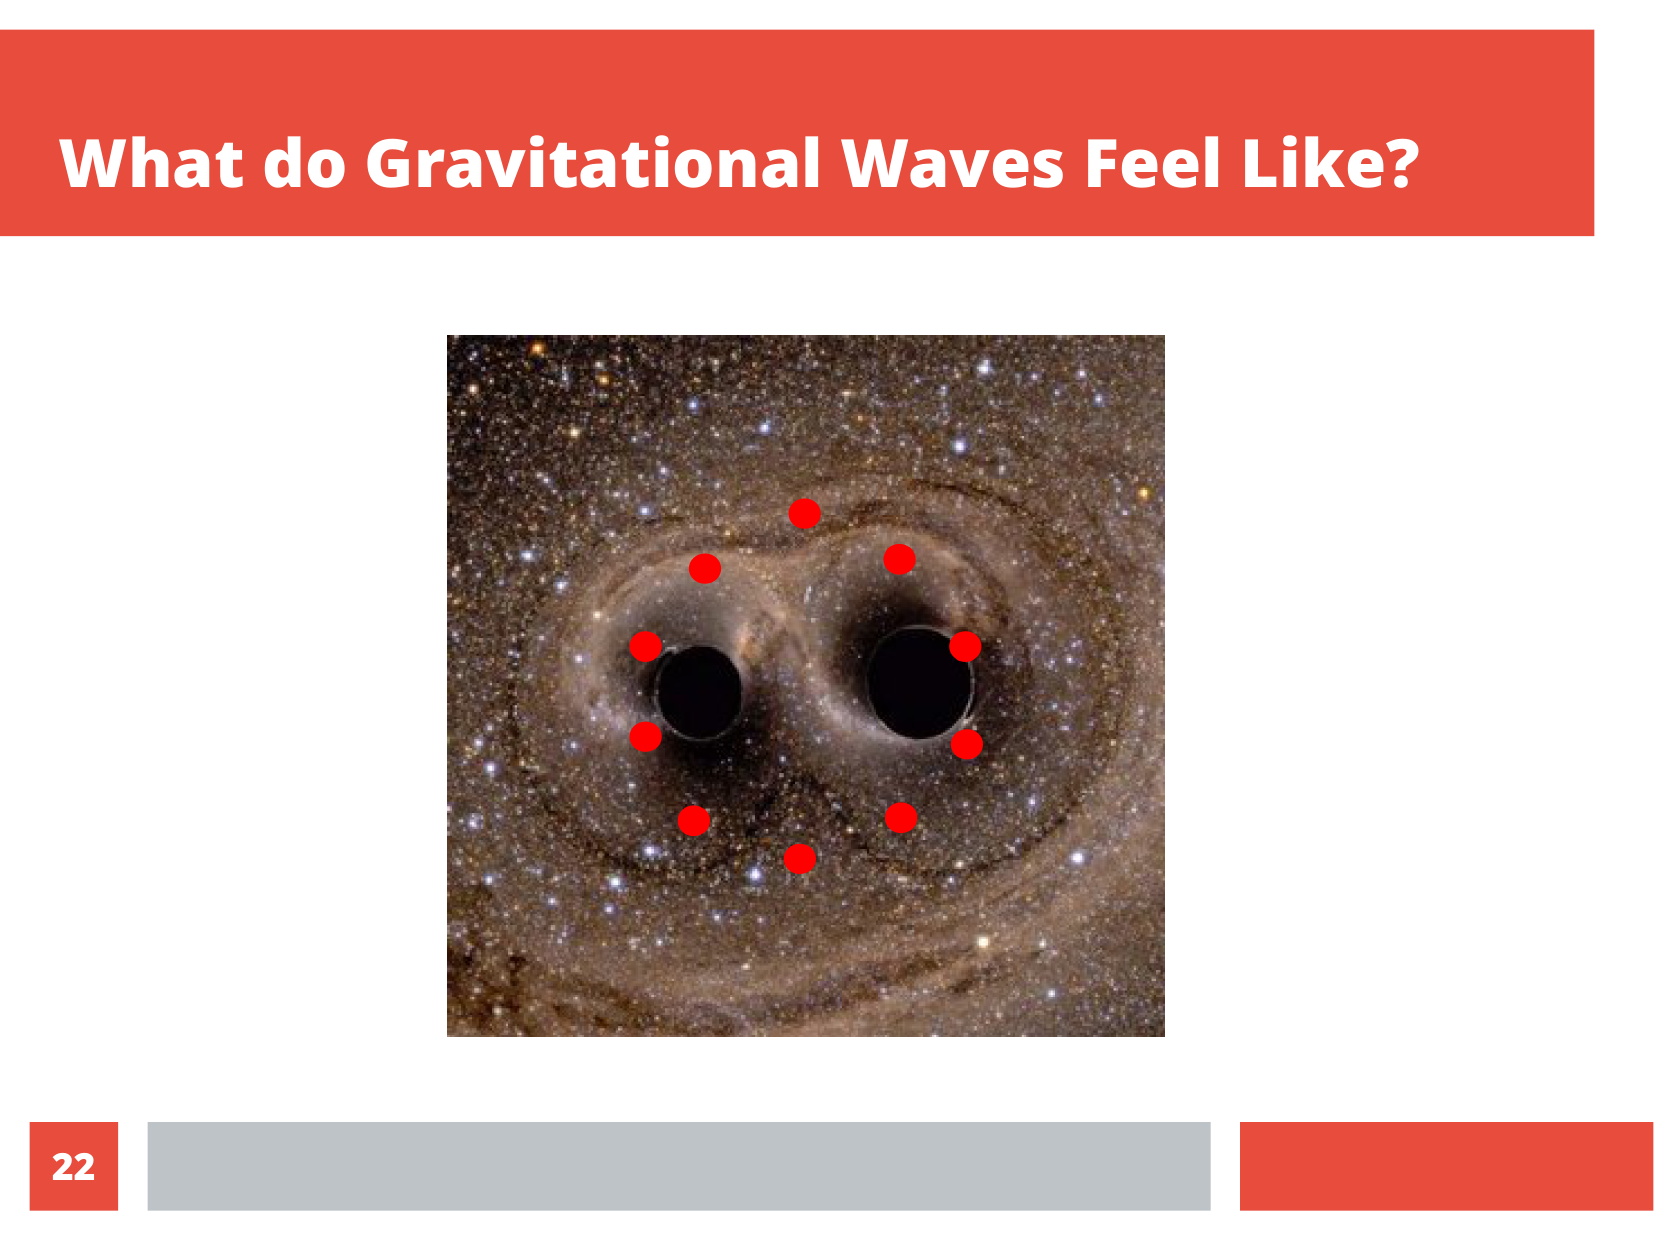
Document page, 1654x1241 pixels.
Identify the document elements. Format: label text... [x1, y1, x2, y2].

title What do Gravitational Waves Feel Like? [59, 59, 1595, 207]
picture [447, 335, 1165, 1037]
